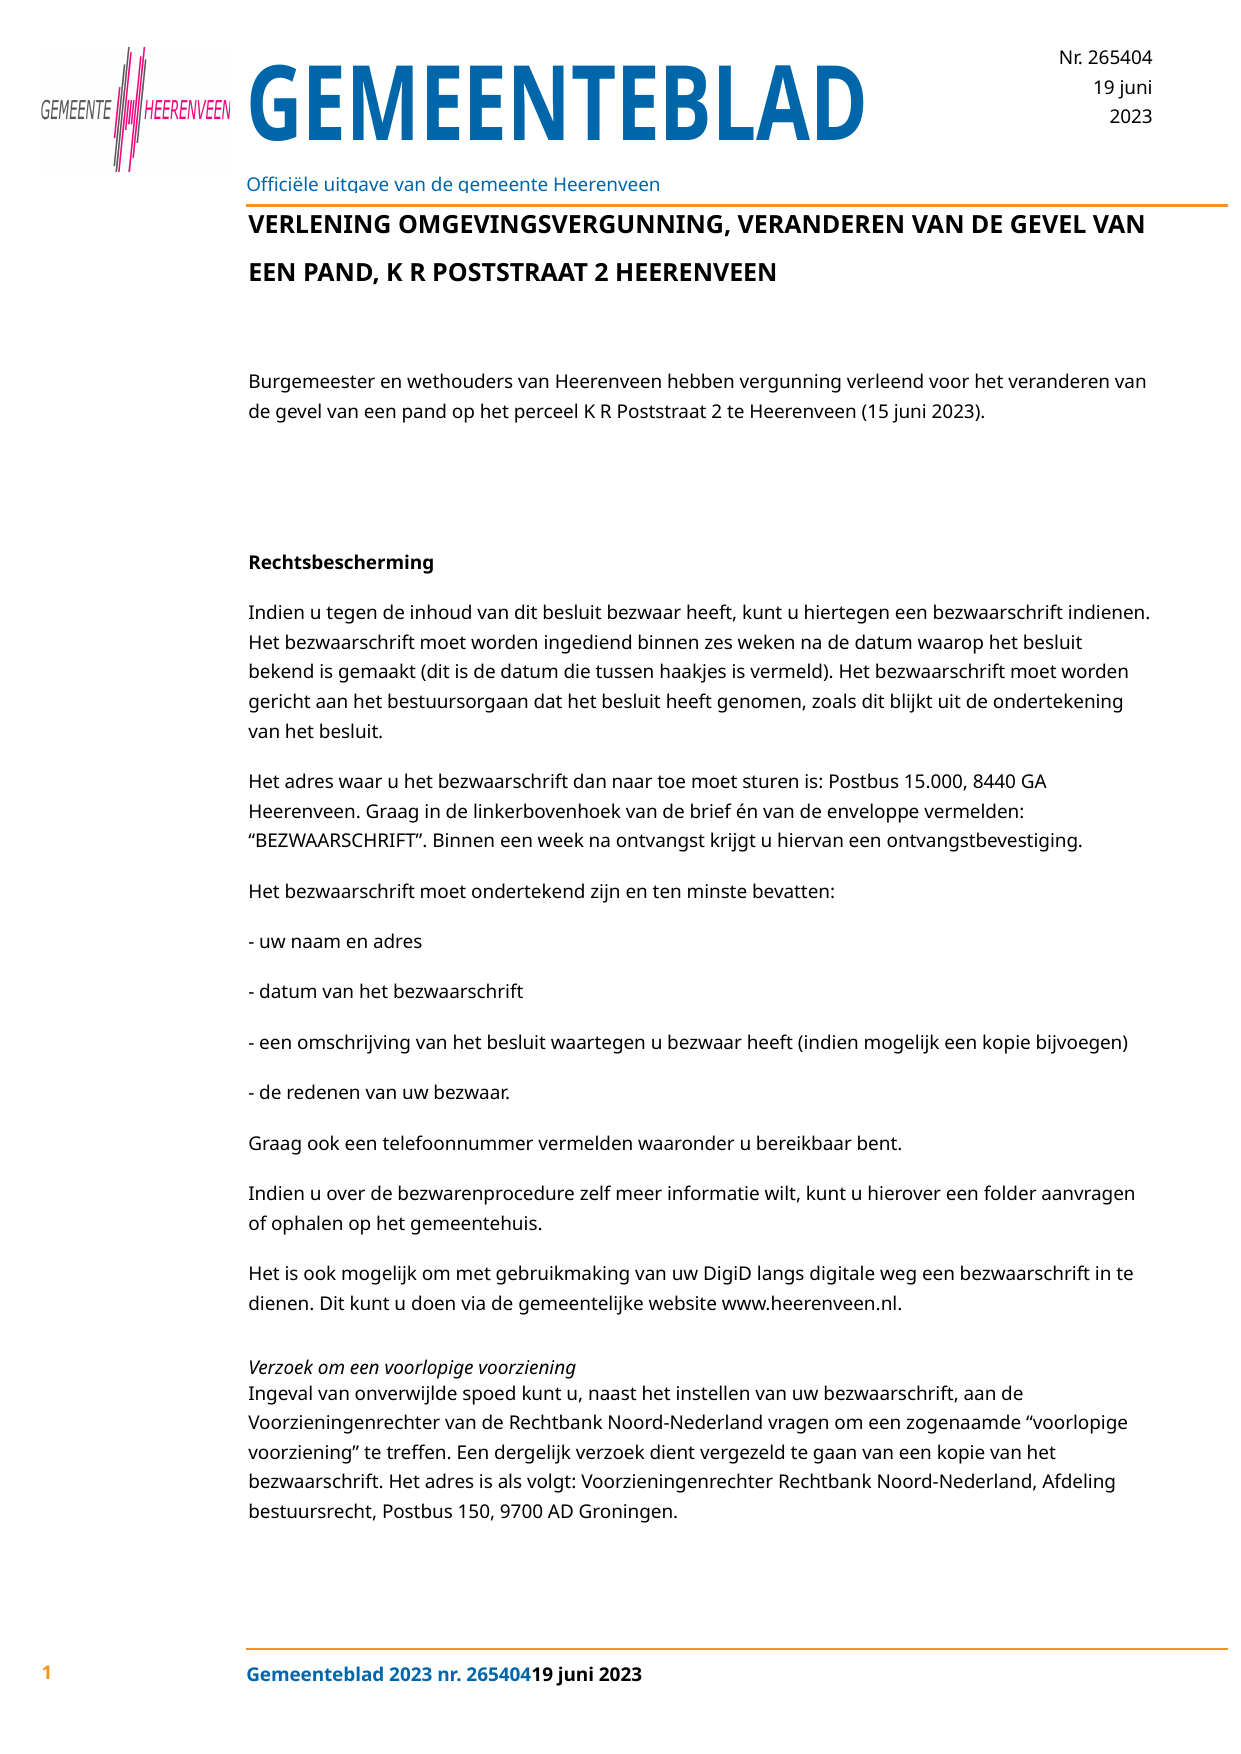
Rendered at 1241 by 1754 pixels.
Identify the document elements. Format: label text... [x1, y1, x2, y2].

text Indien u over de bezwarenprocedure zelf meer informatie wilt, kunt u hierover een folder aanvragen of ophalen op het gemeentehuis. [248, 1180, 1152, 1236]
text - een omschrijving van het besluit waartegen u bezwaar heeft (indien mogelijk een kopie bijvoegen) [248, 1029, 1152, 1055]
text Verzoek om een voorlopige voorziening [248, 1354, 1152, 1380]
text Rechtsbescherming [248, 549, 1152, 575]
text Indien u tegen de inhoud van dit besluit bezwaar heeft, kunt u hiertegen een bezwaarschrift indienen. Het bezwaarschrift moet worden ingediend binnen zes weken na de datum waarop het besluit bekend is gemaakt (dit is de datum die tussen haakjes is vermeld). Het bezwaarschrift moet worden gericht aan het bestuursorgaan dat het besluit heeft genomen, zoals dit blijkt uit de ondertekening van het besluit. [248, 599, 1152, 744]
text Ingeval van onverwijlde spoed kunt u, naast het instellen van uw bezwaarschrift, aan de Voorzieningenrechter van de Rechtbank Noord-Nederland vragen om een zogenaamde “voorlopige voorziening” te treffen. Een dergelijk verzoek dient vergezeld te gaan van een kopie van het bezwaarschrift. Het adres is als volgt: Voorzieningenrechter Rechtbank Noord-Nederland, Afdeling bestuursrecht, Postbus 150, 9700 AD Groningen. [248, 1380, 1152, 1524]
text - uw naam en adres [248, 928, 1152, 954]
picture [41, 47, 231, 172]
text Het is ook mogelijk om met gebruikmaking van uw DigiD langs digitale weg een bezwaarschrift in te dienen. Dit kunt u doen via de gemeentelijke website www.heerenveen.nl. [248, 1260, 1152, 1316]
text - datum van het bezwaarschrift [248, 979, 1152, 1004]
text - de redenen van uw bezwaar. [248, 1079, 1152, 1105]
text VERLENING OMGEVINGSVERGUNNING, VERANDEREN VAN DE GEVEL VAN EEN PAND, K R POSTSTRAAT 2 HEERENVEEN [248, 207, 1152, 288]
text Het adres waar u het bezwaarschrift dan naar toe moet sturen is: Postbus 15.000, 8440 GA Heerenveen. Graag in de linkerbovenhoek van de brief én van de enveloppe vermelden: “BEZWAARSCHRIFT”. Binnen een week na ontvangst krijgt u hiervan een ontvangstbevestiging. [248, 768, 1152, 853]
text Graag ook een telefoonnummer vermelden waaronder u bereikbaar bent. [248, 1130, 1152, 1156]
text Burgemeester en wethouders van Heerenveen hebben vergunning verleend voor het veranderen van de gevel van een pand op het perceel K R Poststraat 2 te Heerenveen (15 juni 2023). [248, 368, 1152, 424]
text Het bezwaarschrift moet ondertekend zijn en ten minste bevatten: [248, 878, 1152, 904]
